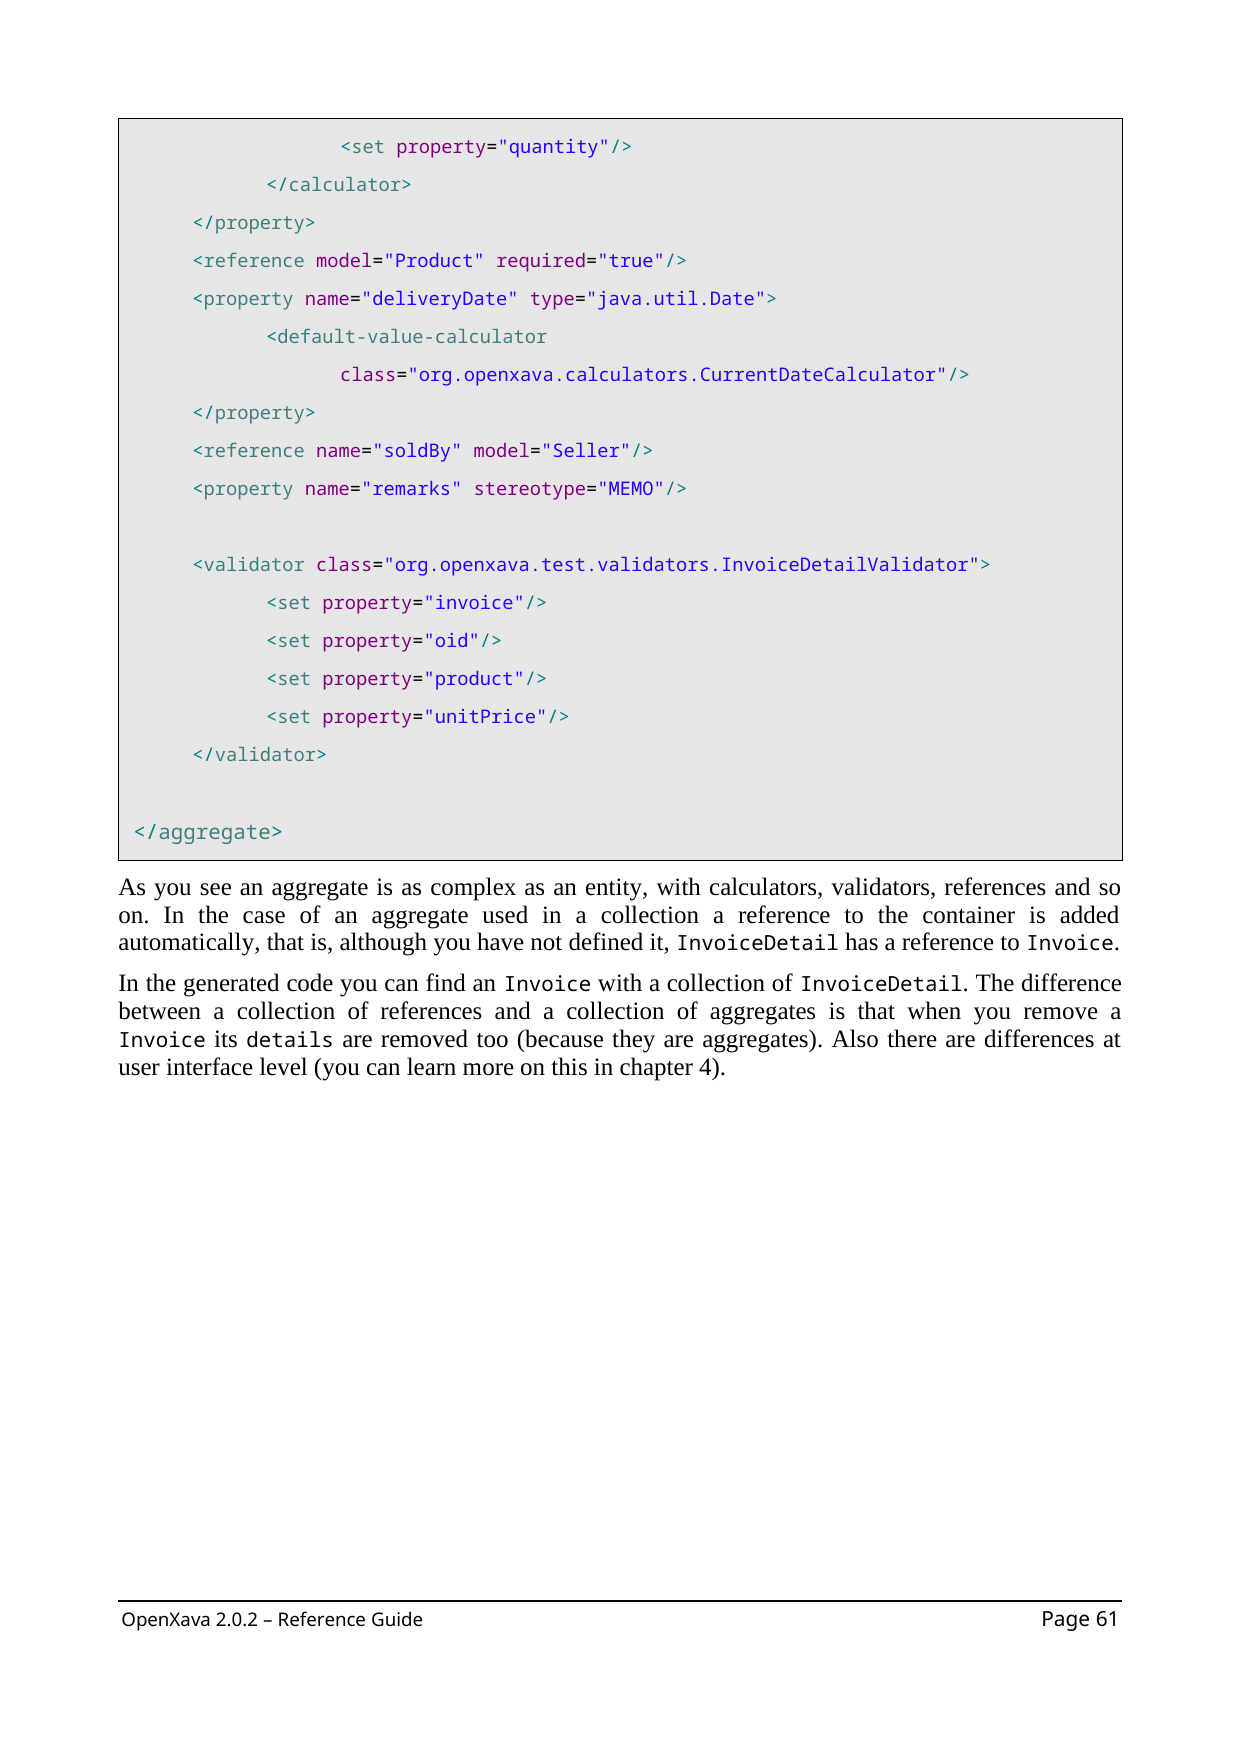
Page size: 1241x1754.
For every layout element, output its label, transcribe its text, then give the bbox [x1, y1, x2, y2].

text In the generated code you can find an Invoice with a collection of InvoiceDetail. The difference between a collection of references and a collection of aggregates is that when you remove a Invoice its details are removed too (because they are aggregates). Also there are differences at user interface level (you can learn more on this in chapter 4). [118, 969, 1122, 1081]
text <set property="unitPrice"/> [119, 688, 1122, 726]
text <set property="product"/> [119, 650, 1122, 688]
text <default-value-calculator [119, 308, 1122, 346]
text <set property="quantity"/> [119, 119, 1122, 156]
text class="org.openxava.calculators.CurrentDateCalculator"/> [119, 346, 1122, 384]
text </calculator> [119, 156, 1122, 194]
text <reference model="Product" required="true"/> [119, 232, 1122, 270]
text <set property="oid"/> [119, 612, 1122, 650]
text </property> [119, 194, 1122, 232]
text </validator> [119, 726, 1122, 764]
text </aggregate> [119, 802, 1122, 860]
text <validator class="org.openxava.test.validators.InvoiceDetailValidator"> [119, 536, 1122, 574]
text As you see an aggregate is as complex as an entity, with calculators, validators, references and so on. In the case of an aggregate used in a collection a reference to the container is added automatically, that is, although you have not defined it, InvoiceDetail has a reference to Invoice. [118, 873, 1122, 957]
text <property name="remarks" stereotype="MEMO"/> [119, 460, 1122, 498]
text <property name="deliveryDate" type="java.util.Date"> [119, 270, 1122, 308]
text </property> [119, 384, 1122, 422]
text <set property="invoice"/> [119, 574, 1122, 612]
text <reference name="soldBy" model="Seller"/> [119, 422, 1122, 460]
